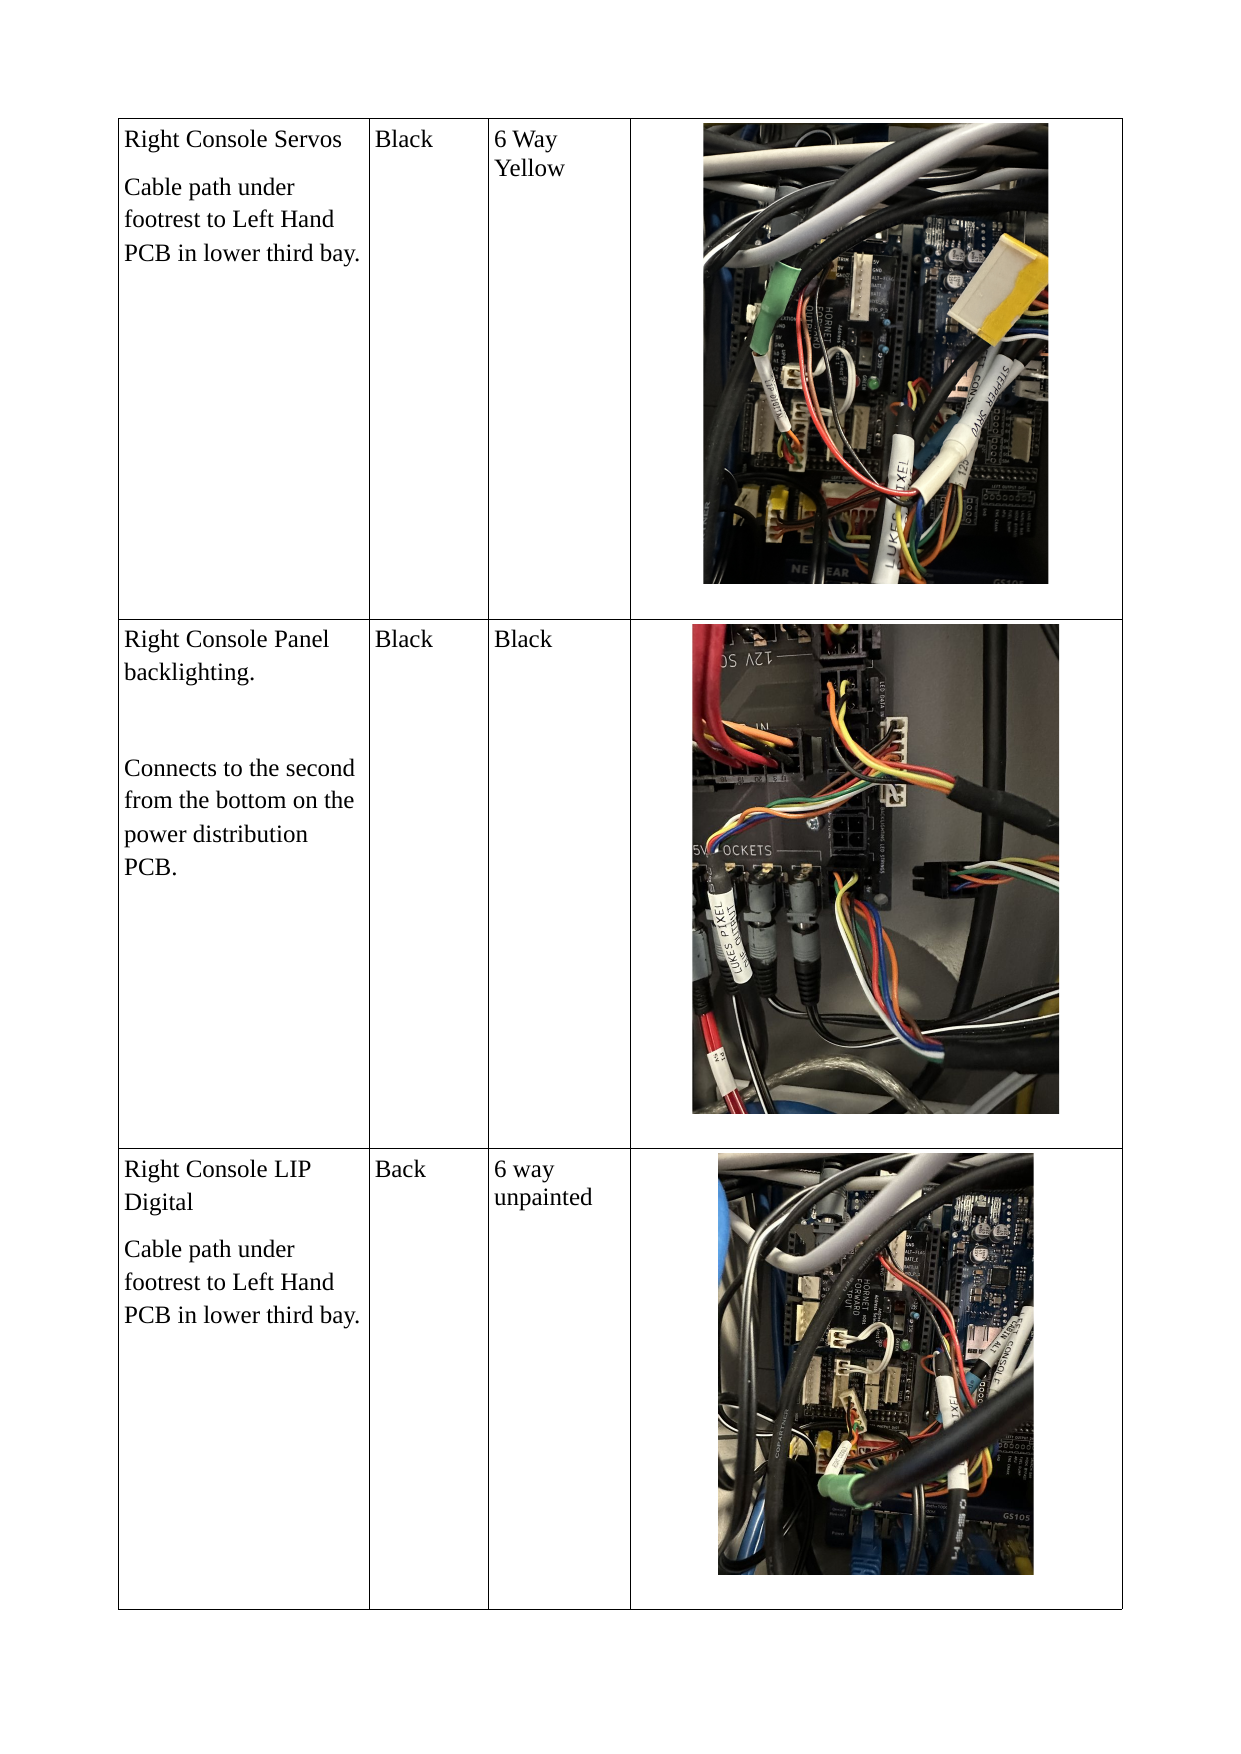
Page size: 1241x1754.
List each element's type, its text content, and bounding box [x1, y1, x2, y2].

table_cell Right Console LIP Digital Cable path under footrest to Left Hand PCB in lower third bay. [119, 1149, 369, 1609]
picture [703, 123, 1049, 584]
table_cell Right Console Panel backlighting. Connects to the second from the bottom on the power distribution PCB. [119, 620, 369, 1148]
table_cell 6 way unpainted [489, 1149, 630, 1609]
table_cell Black [370, 620, 488, 1148]
table_cell [631, 1149, 1122, 1609]
table_cell Black [370, 119, 488, 618]
table_cell [631, 620, 1122, 1148]
picture [692, 624, 1060, 1114]
table_cell Black [489, 620, 630, 1148]
table_cell 6 Way Yellow [489, 119, 630, 618]
table_cell Right Console Servos Cable path under footrest to Left Hand PCB in lower third bay. [119, 119, 369, 618]
picture [718, 1153, 1034, 1575]
table_cell [631, 119, 1122, 618]
table_cell Back [370, 1149, 488, 1609]
